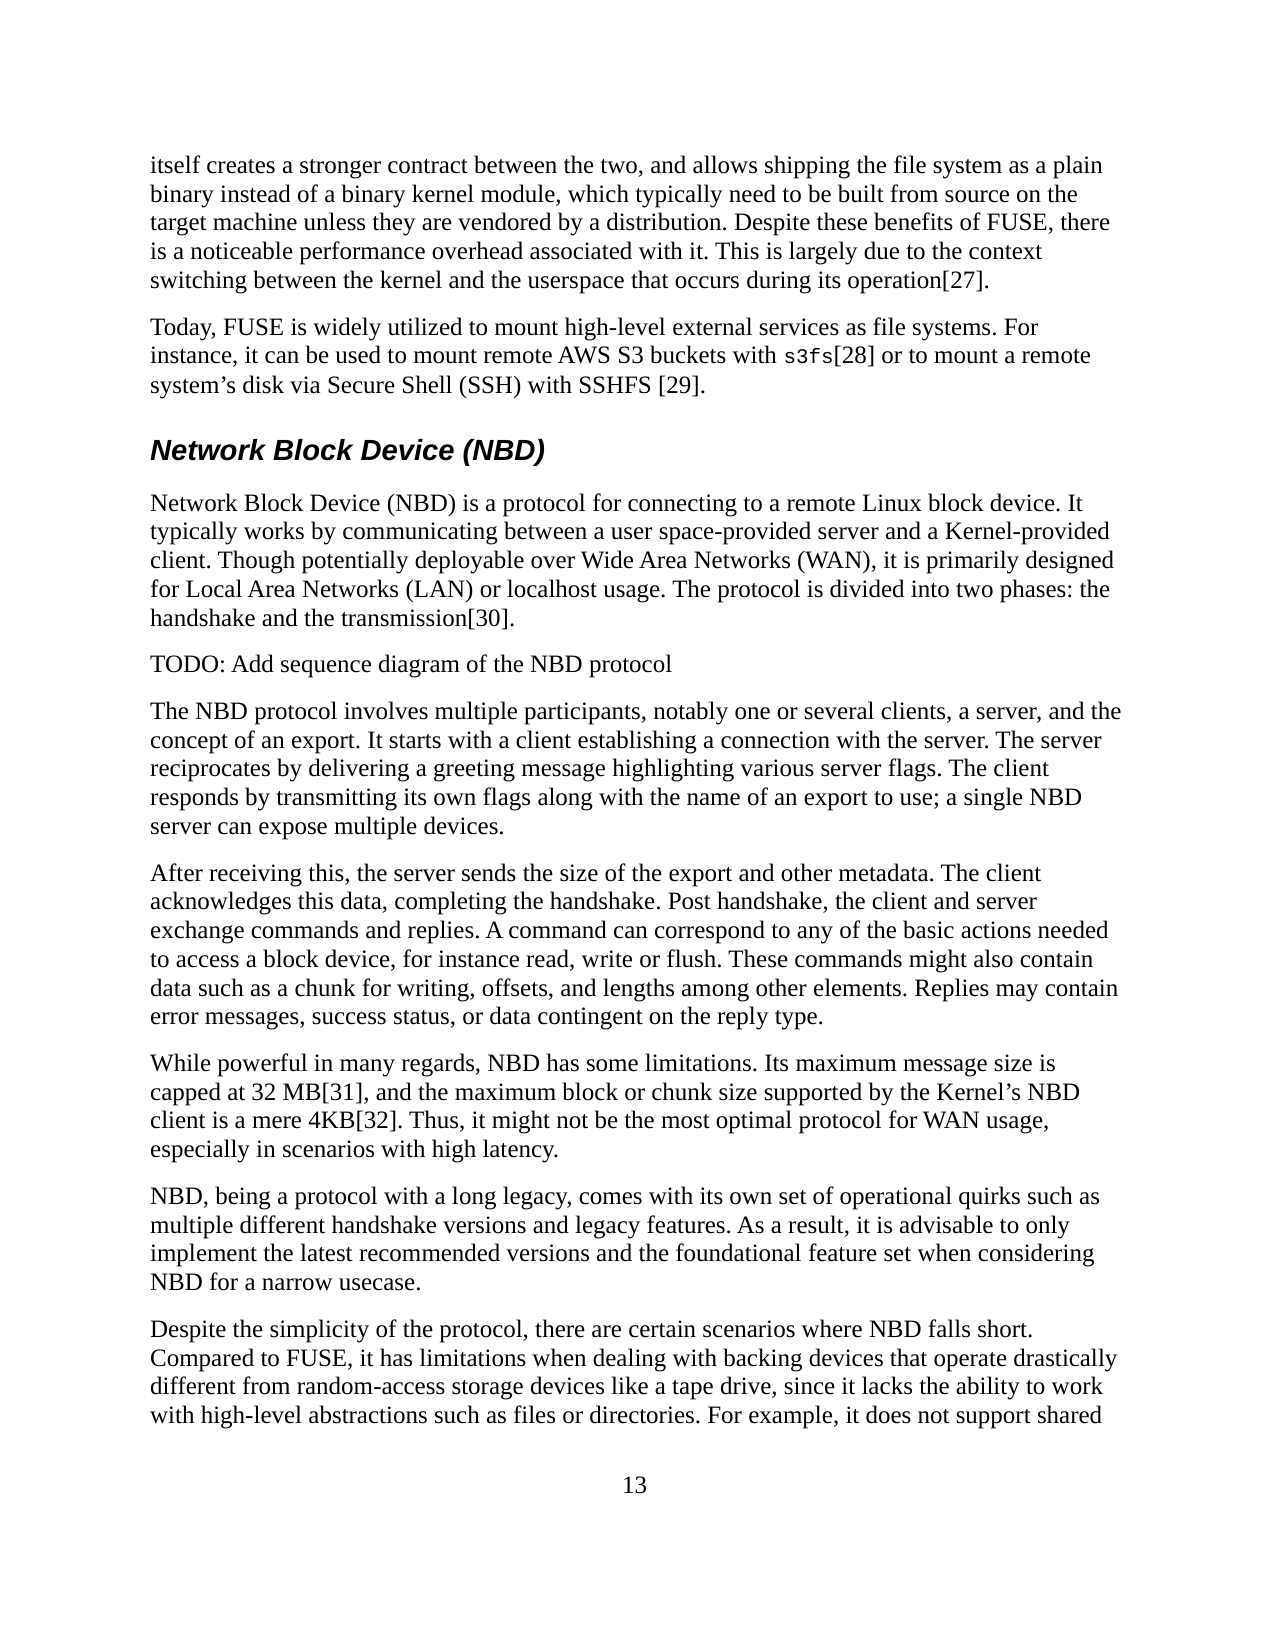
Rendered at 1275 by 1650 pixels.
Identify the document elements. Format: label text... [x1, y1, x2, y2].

subtitle Network Block Device (NBD) [150, 433, 1125, 466]
text TODO: Add sequence diagram of the NBD protocol [150, 649, 1125, 678]
text While powerful in many regards, NBD has some limitations. Its maximum message size is capped at 32 MB[31], and the maximum block or chunk size supported by the Kernel’s NBD client is a mere 4KB[32]. Thus, it might not be the most optimal protocol for WAN usage, especially in scenarios with high latency. [150, 1048, 1125, 1163]
text After receiving this, the server sends the size of the export and other metadata. The client acknowledges this data, completing the handshake. Post handshake, the client and server exchange commands and replies. A command can correspond to any of the basic actions needed to access a block device, for instance read, write or flush. These commands might also contain data such as a chunk for writing, offsets, and lengths among other elements. Replies may contain error messages, success status, or data contingent on the reply type. [150, 858, 1125, 1030]
text NBD, being a protocol with a long legacy, comes with its own set of operational quirks such as multiple different handshake versions and legacy features. As a result, it is advisable to only implement the latest recommended versions and the foundational feature set when considering NBD for a narrow usecase. [150, 1181, 1125, 1296]
text itself creates a stronger contract between the two, and allows shipping the file system as a plain binary instead of a binary kernel module, which typically need to be built from source on the target machine unless they are vendored by a distribution. Despite these benefits of FUSE, there is a noticeable performance overhead associated with it. This is largely due to the context switching between the kernel and the userspace that occurs during its operation[27]. [150, 150, 1125, 294]
text Today, FUSE is widely utilized to mount high-level external services as file systems. For instance, it can be used to mount remote AWS S3 buckets with s3fs[28] or to mount a remote system’s disk via Secure Shell (SSH) with SSHFS [29]. [150, 312, 1125, 399]
text Despite the simplicity of the protocol, there are certain scenarios where NBD falls short. Compared to FUSE, it has limitations when dealing with backing devices that operate drastically different from random-access storage devices like a tape drive, since it lacks the ability to work with high-level abstractions such as files or directories. For example, it does not support shared [150, 1314, 1125, 1429]
text Network Block Device (NBD) is a protocol for connecting to a remote Linux block device. It typically works by communicating between a user space-provided server and a Kernel-provided client. Though potentially deployable over Wide Area Networks (WAN), it is primarily designed for Local Area Networks (LAN) or localhost usage. The protocol is divided into two phases: the handshake and the transmission[30]. [150, 488, 1125, 631]
text The NBD protocol involves multiple participants, notably one or several clients, a server, and the concept of an export. It starts with a client establishing a connection with the server. The server reciprocates by delivering a greeting message highlighting various server flags. The client responds by transmitting its own flags along with the name of an export to use; a single NBD server can expose multiple devices. [150, 696, 1125, 840]
